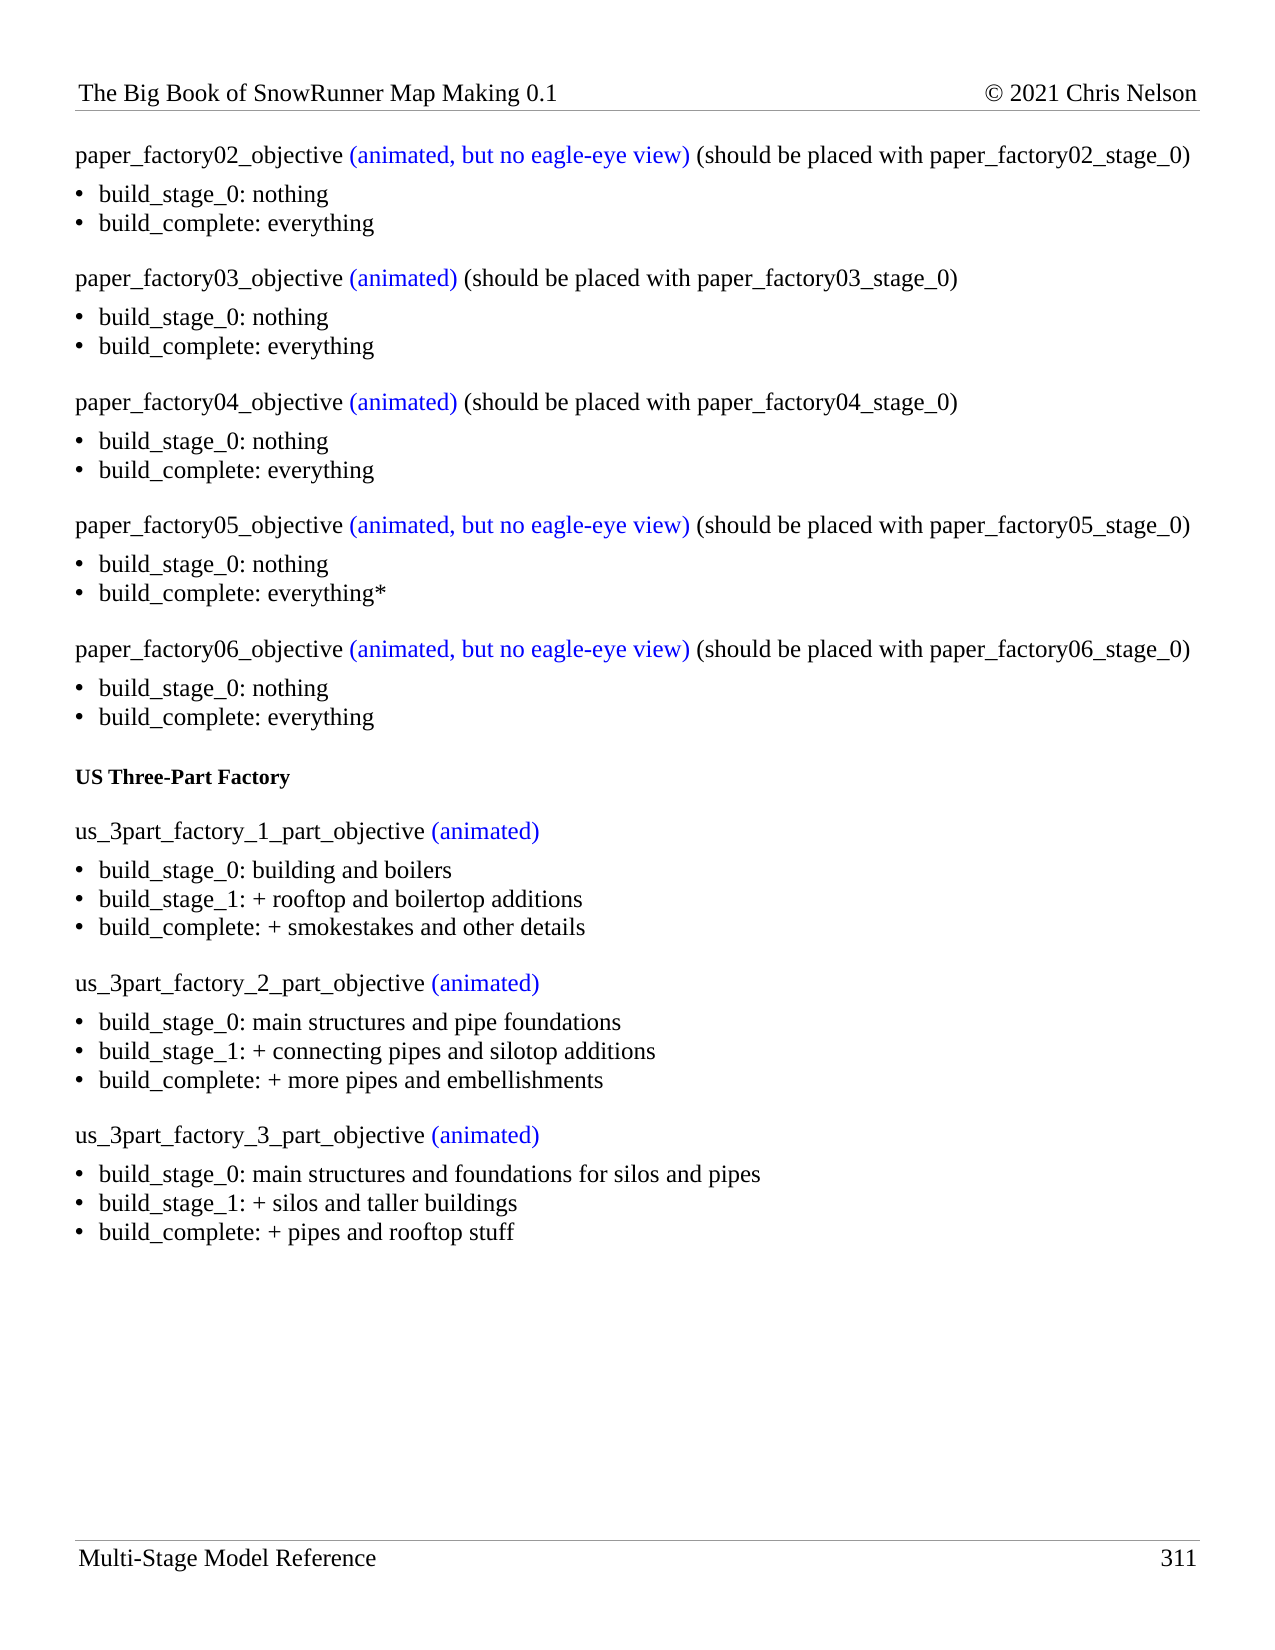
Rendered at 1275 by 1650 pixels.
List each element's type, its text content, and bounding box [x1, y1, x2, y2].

list build_complete: everything [75, 331, 1200, 360]
subtitle US Three-Part Factory [75, 764, 1200, 789]
list build_stage_0: building and boilers [75, 855, 1200, 884]
list build_stage_0: nothing [75, 673, 1200, 702]
subtitle paper_factory05_objective (animated, but no eagle-eye view) (should be placed with paper_factory05_stage_0) [75, 511, 1200, 539]
list build_complete: everything [75, 208, 1200, 236]
subtitle us_3part_factory_1_part_objective (animated) [75, 816, 1200, 844]
list build_stage_0: nothing [75, 549, 1200, 578]
subtitle paper_factory04_objective (animated) (should be placed with paper_factory04_stage_0) [75, 387, 1200, 416]
list build_stage_0: nothing [75, 302, 1200, 331]
subtitle paper_factory06_objective (animated, but no eagle-eye view) (should be placed with paper_factory06_stage_0) [75, 634, 1200, 663]
list build_stage_1: + connecting pipes and silotop additions [75, 1036, 1200, 1065]
subtitle paper_factory03_objective (animated) (should be placed with paper_factory03_stage_0) [75, 263, 1200, 292]
list build_complete: + smokestakes and other details [75, 912, 1200, 941]
list build_complete: + more pipes and embellishments [75, 1065, 1200, 1093]
subtitle us_3part_factory_3_part_objective (animated) [75, 1120, 1200, 1149]
list build_complete: everything* [75, 578, 1200, 607]
list build_complete: everything [75, 702, 1200, 731]
subtitle paper_factory02_objective (animated, but no eagle-eye view) (should be placed with paper_factory02_stage_0) [75, 140, 1200, 169]
list build_stage_1: + rooftop and boilertop additions [75, 884, 1200, 912]
list build_stage_1: + silos and taller buildings [75, 1188, 1200, 1217]
list build_stage_0: main structures and foundations for silos and pipes [75, 1159, 1200, 1188]
list build_complete: + pipes and rooftop stuff [75, 1217, 1200, 1246]
list build_stage_0: nothing [75, 179, 1200, 208]
list build_complete: everything [75, 455, 1200, 483]
list build_stage_0: main structures and pipe foundations [75, 1007, 1200, 1036]
subtitle us_3part_factory_2_part_objective (animated) [75, 968, 1200, 997]
list build_stage_0: nothing [75, 426, 1200, 455]
